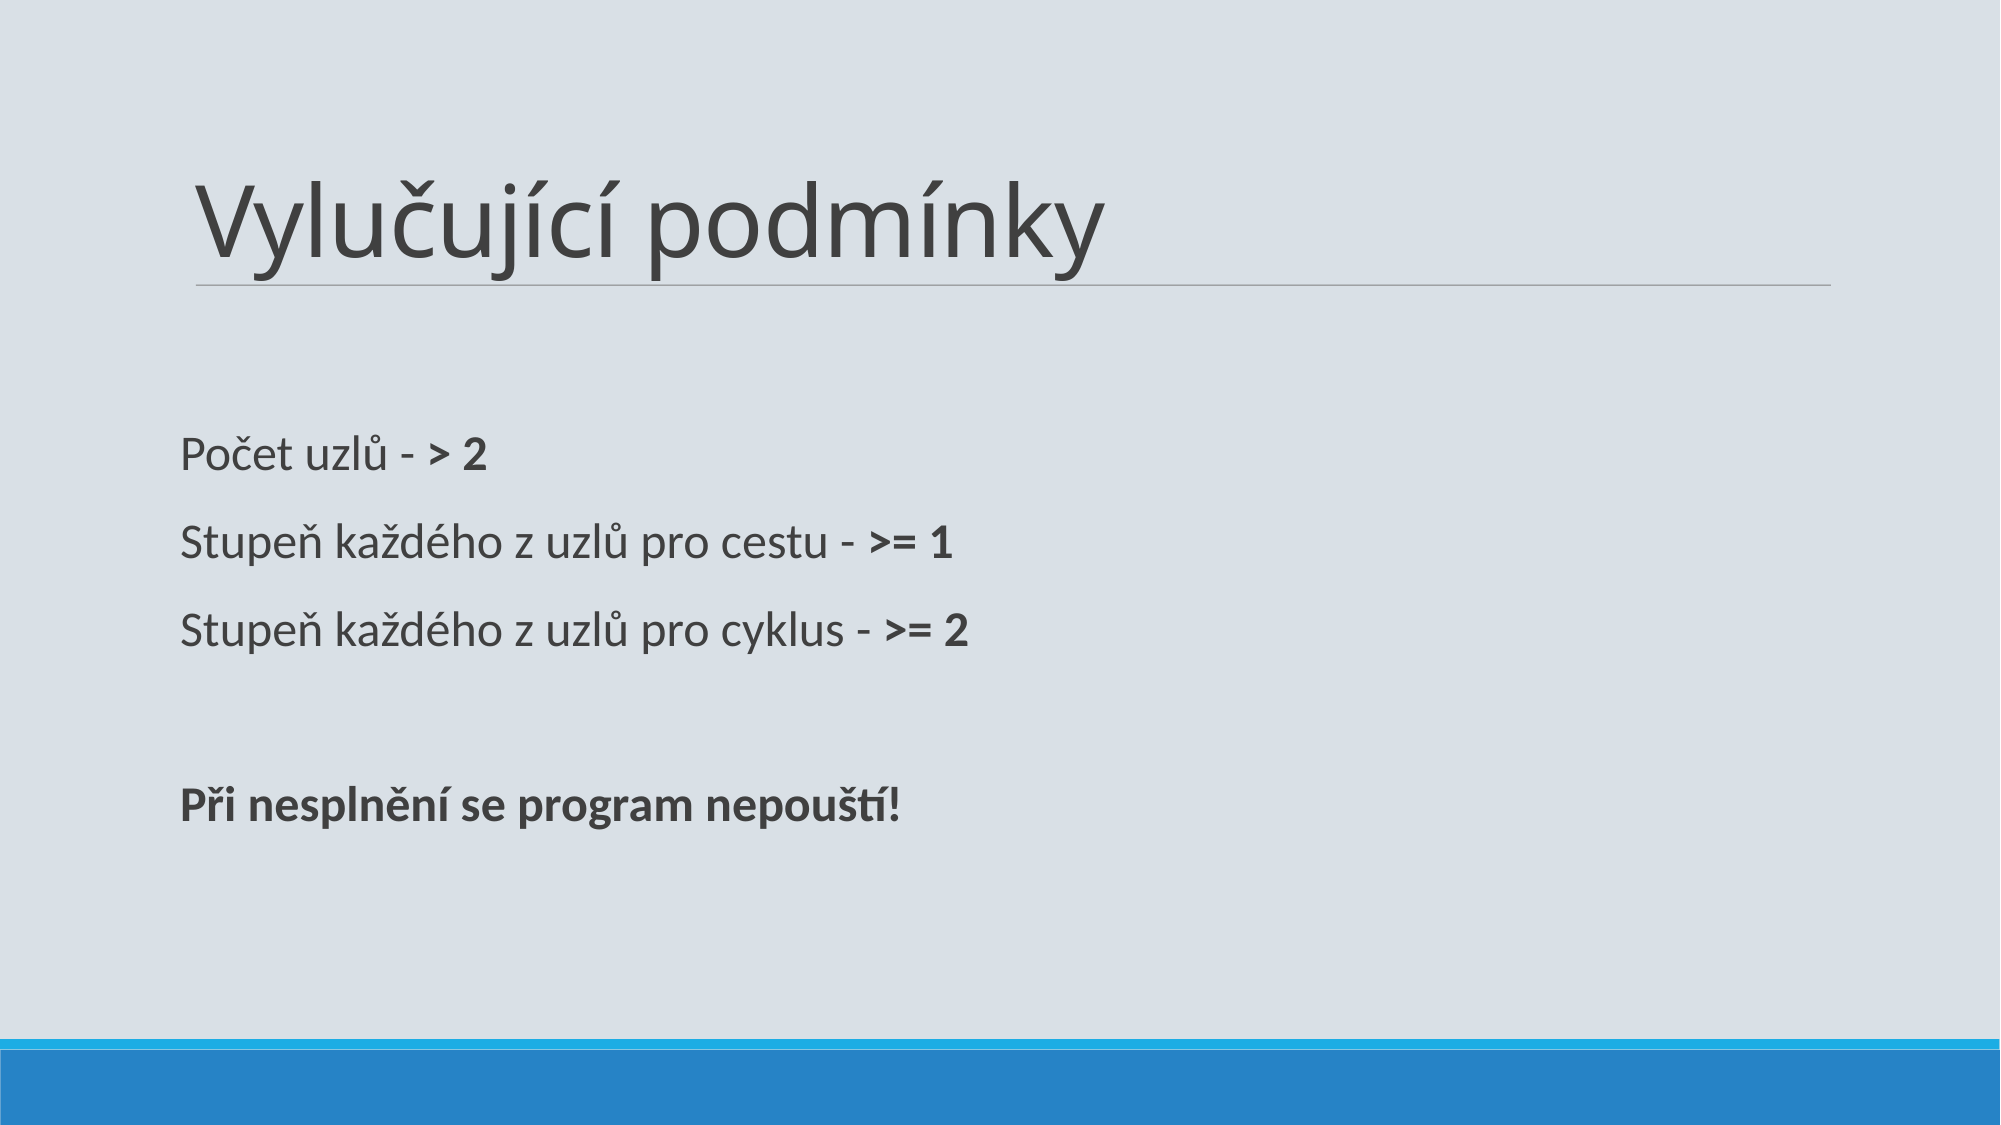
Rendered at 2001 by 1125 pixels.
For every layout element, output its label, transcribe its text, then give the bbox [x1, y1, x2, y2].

subtitle Počet uzlů - > 2 Stupeň každého z uzlů pro cestu - >= 1 Stupeň každého z uzlů pro cyklus - >= 2 Při nesplnění se program nepouští! [180, 302, 1830, 963]
title Vylučující podmínky [180, 47, 1830, 285]
